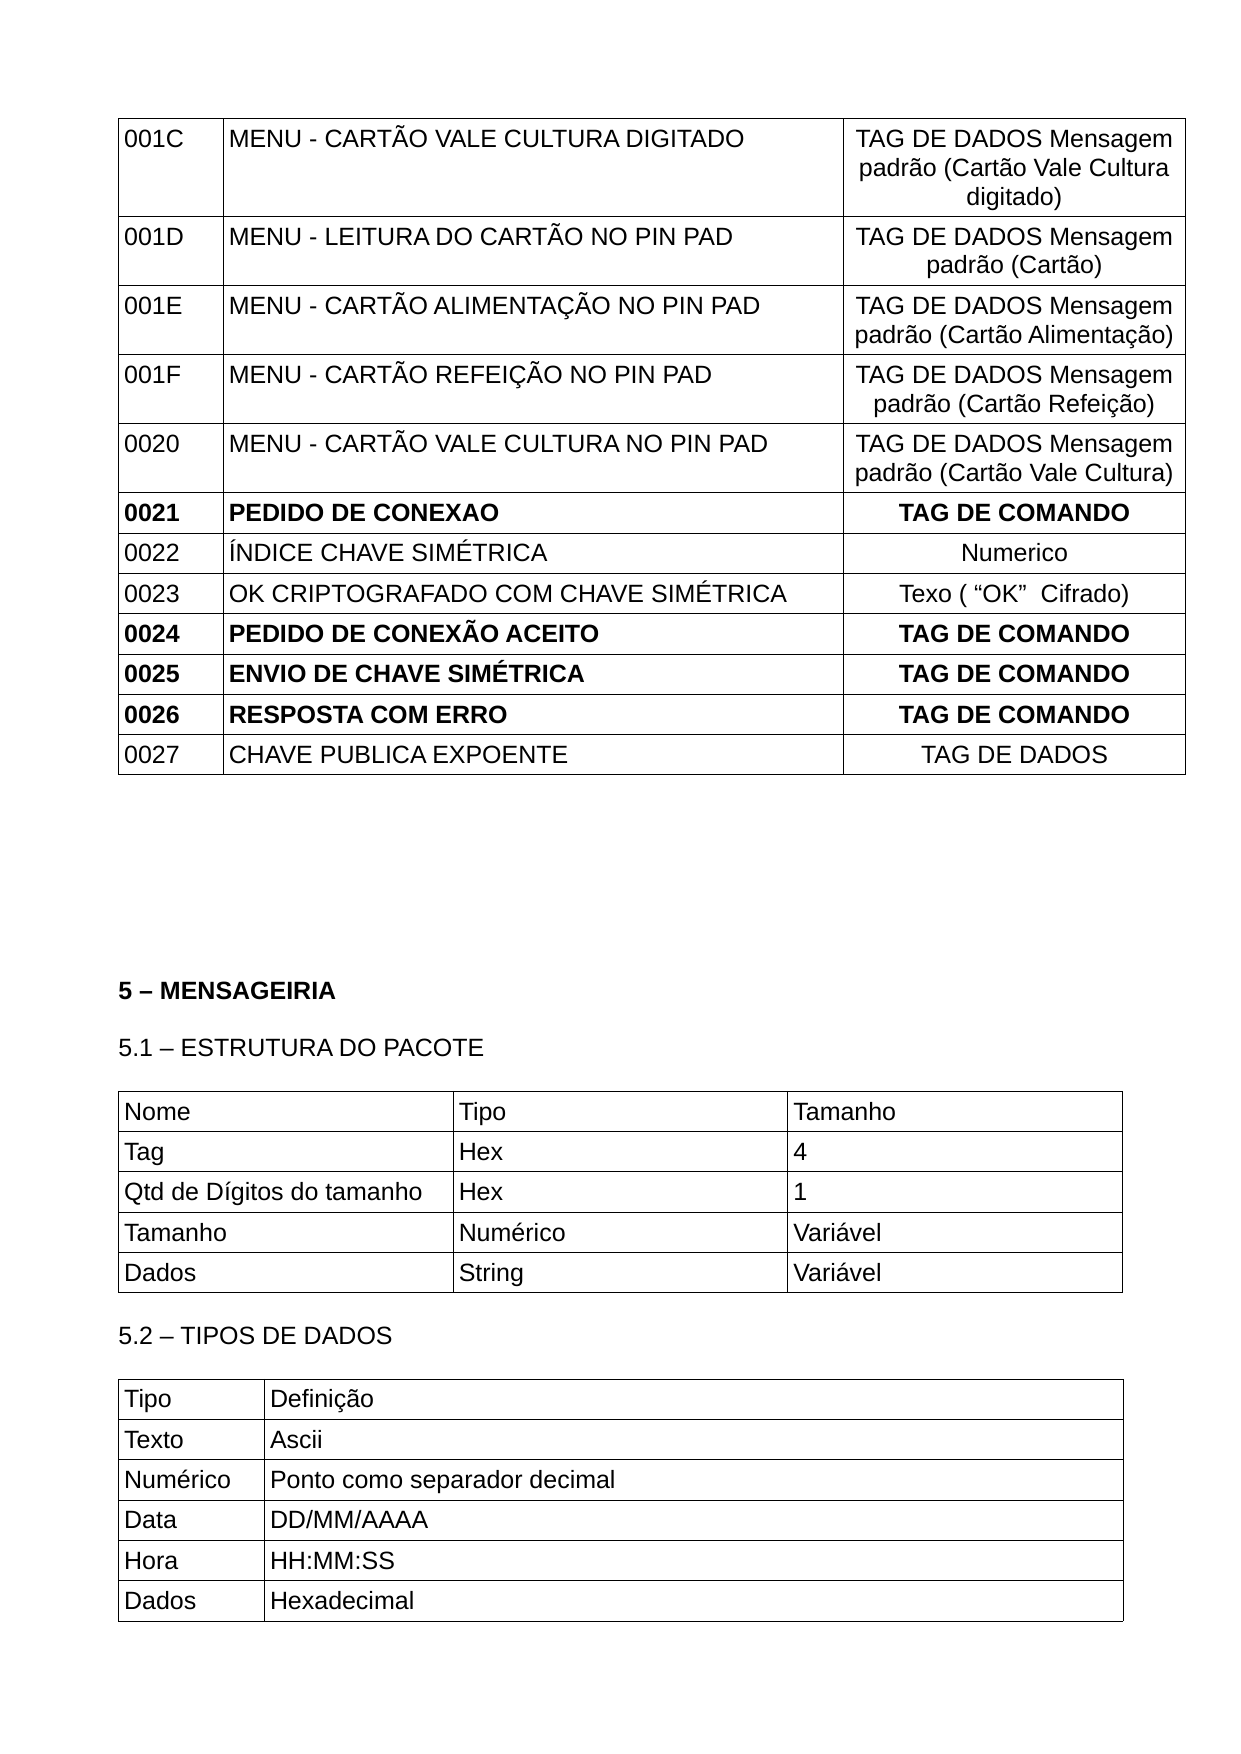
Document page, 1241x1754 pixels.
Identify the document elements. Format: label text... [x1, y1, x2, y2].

table_cell MENU - CARTÃO VALE CULTURA NO PIN PAD [224, 424, 843, 492]
table_cell MENU - LEITURA DO CARTÃO NO PIN PAD [224, 217, 843, 285]
table_cell Tamanho [119, 1213, 453, 1252]
table_cell 0022 [119, 534, 223, 573]
table_cell Hexadecimal [265, 1581, 1123, 1621]
table_header Definição [265, 1380, 1123, 1419]
table_cell TAG DE DADOS Mensagem padrão (Cartão Alimentação) [844, 286, 1185, 354]
table_cell MENU - CARTÃO REFEIÇÃO NO PIN PAD [224, 355, 843, 423]
table_cell PEDIDO DE CONEXAO [224, 493, 843, 532]
table_cell Data [119, 1501, 264, 1540]
table_cell 0020 [119, 424, 223, 492]
table_cell Variável [788, 1253, 1122, 1292]
table_cell Variável [788, 1213, 1122, 1252]
table_cell Numérico [119, 1460, 264, 1499]
table_cell RESPOSTA COM ERRO [224, 695, 843, 734]
table_cell 0026 [119, 695, 223, 734]
table_cell TAG DE COMANDO [844, 493, 1185, 532]
text 5 – MENSAGEIRIA [118, 976, 1122, 1004]
table_cell OK CRIPTOGRAFADO COM CHAVE SIMÉTRICA [224, 574, 843, 613]
text 5.2 – TIPOS DE DADOS [118, 1321, 1122, 1350]
table_cell 001C [119, 119, 223, 216]
table_cell Ponto como separador decimal [265, 1460, 1123, 1499]
table_cell 0024 [119, 614, 223, 653]
table_cell TAG DE DADOS [844, 735, 1185, 774]
table_cell 0027 [119, 735, 223, 774]
table_cell 001E [119, 286, 223, 354]
table_cell 4 [788, 1132, 1122, 1171]
table_cell Hex [454, 1132, 787, 1171]
table_cell TAG DE DADOS Mensagem padrão (Cartão Vale Cultura) [844, 424, 1185, 492]
text 5.1 – ESTRUTURA DO PACOTE [118, 1033, 1122, 1062]
table_cell Qtd de Dígitos do tamanho [119, 1172, 453, 1212]
table_cell ÍNDICE CHAVE SIMÉTRICA [224, 534, 843, 573]
table_header Nome [119, 1092, 453, 1131]
table_cell ENVIO DE CHAVE SIMÉTRICA [224, 655, 843, 694]
table_cell TAG DE COMANDO [844, 655, 1185, 694]
table_cell Numerico [844, 534, 1185, 573]
table_cell TAG DE COMANDO [844, 695, 1185, 734]
table_cell 001F [119, 355, 223, 423]
table_cell PEDIDO DE CONEXÃO ACEITO [224, 614, 843, 653]
table_header Tamanho [788, 1092, 1122, 1131]
table_cell HH:MM:SS [265, 1541, 1123, 1580]
table_cell CHAVE PUBLICA EXPOENTE [224, 735, 843, 774]
table_cell 001D [119, 217, 223, 285]
table_cell 0023 [119, 574, 223, 613]
table_cell 1 [788, 1172, 1122, 1212]
table_cell Texo ( “OK” Cifrado) [844, 574, 1185, 613]
table_cell TAG DE DADOS Mensagem padrão (Cartão) [844, 217, 1185, 285]
table_cell Numérico [454, 1213, 787, 1252]
table_cell Ascii [265, 1420, 1123, 1459]
table_header Tipo [119, 1380, 264, 1419]
table_cell 0025 [119, 655, 223, 694]
table_cell String [454, 1253, 787, 1292]
table_cell Texto [119, 1420, 264, 1459]
table_cell Tag [119, 1132, 453, 1171]
table_cell TAG DE COMANDO [844, 614, 1185, 653]
table_cell Hex [454, 1172, 787, 1212]
table_cell TAG DE DADOS Mensagem padrão (Cartão Refeição) [844, 355, 1185, 423]
table_cell MENU - CARTÃO VALE CULTURA DIGITADO [224, 119, 843, 216]
table_cell TAG DE DADOS Mensagem padrão (Cartão Vale Cultura digitado) [844, 119, 1185, 216]
table_cell MENU - CARTÃO ALIMENTAÇÃO NO PIN PAD [224, 286, 843, 354]
table_cell Dados [119, 1253, 453, 1292]
table_cell Dados [119, 1581, 264, 1621]
table_cell 0021 [119, 493, 223, 532]
table_header Tipo [454, 1092, 787, 1131]
table_cell DD/MM/AAAA [265, 1501, 1123, 1540]
table_cell Hora [119, 1541, 264, 1580]
